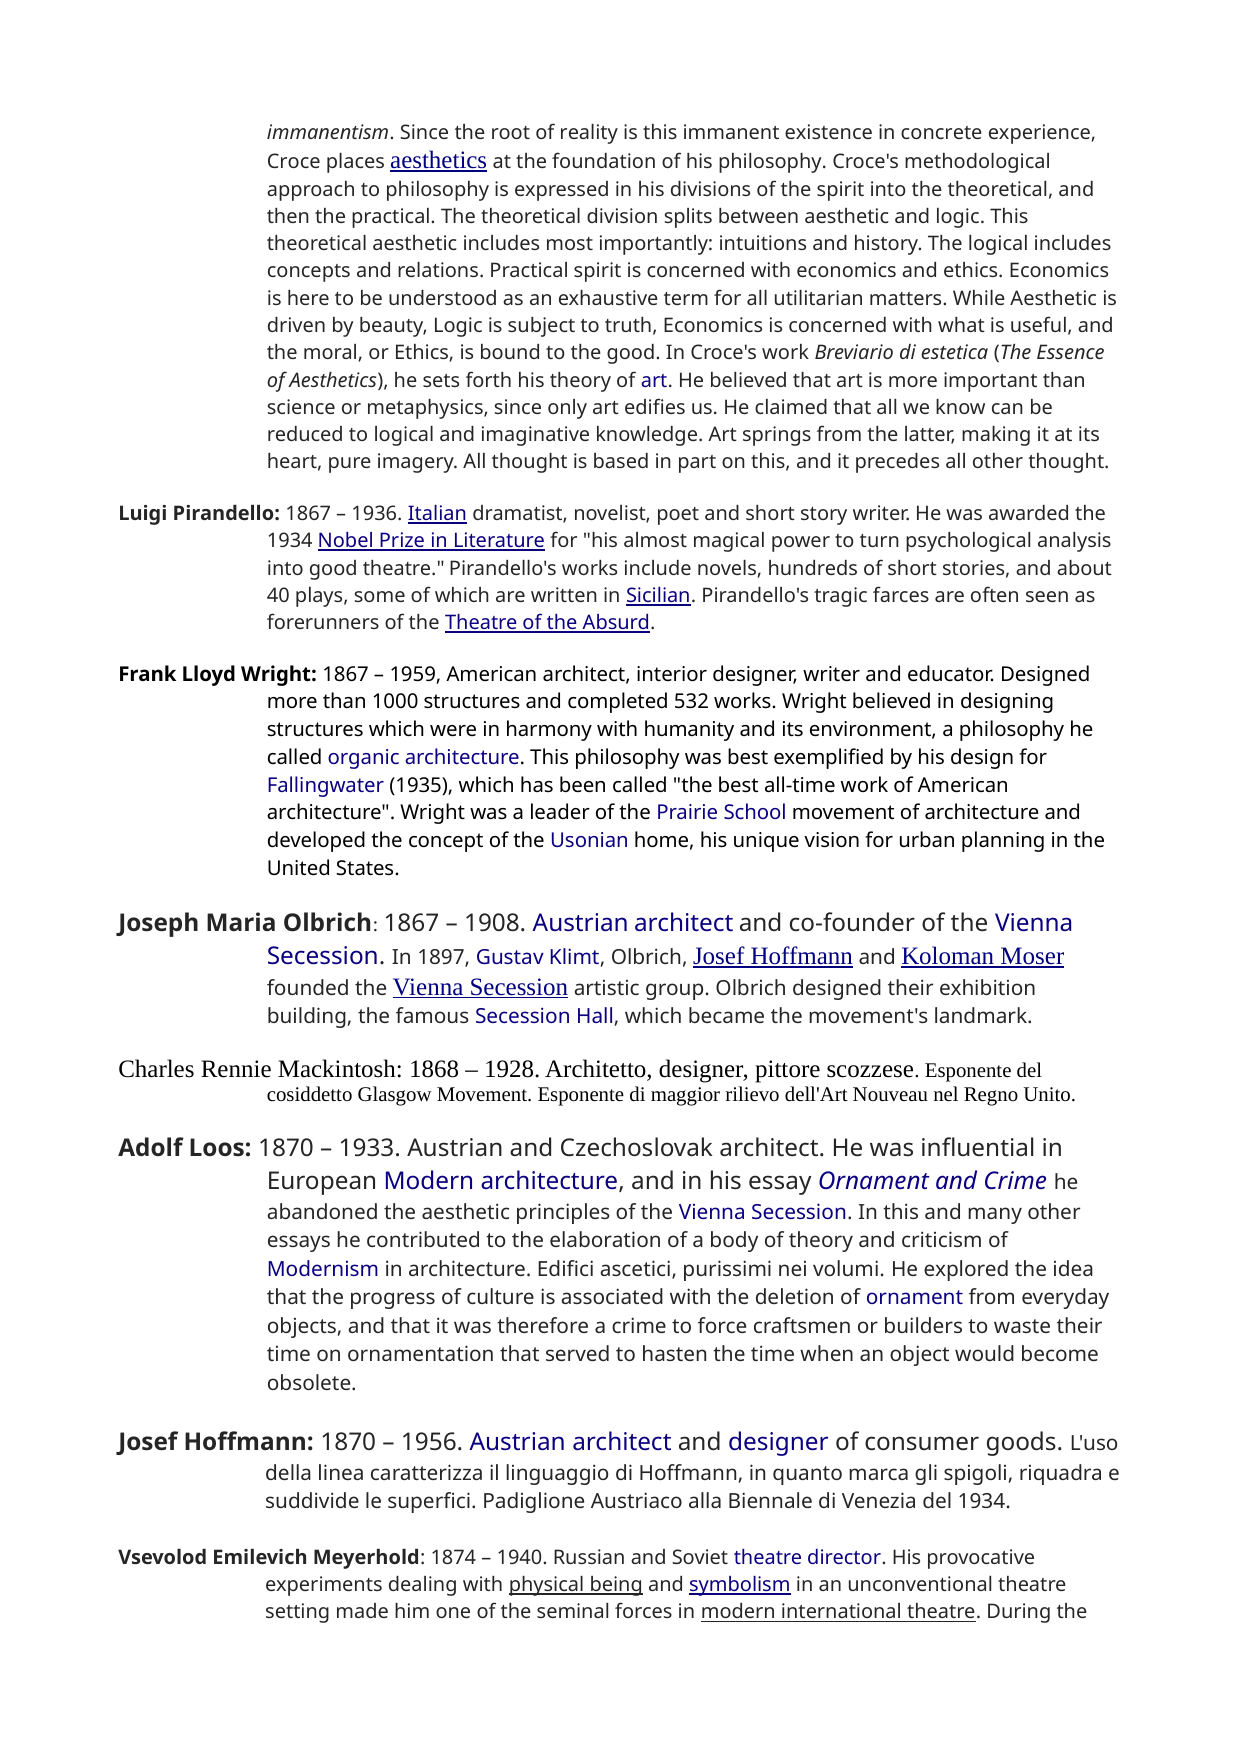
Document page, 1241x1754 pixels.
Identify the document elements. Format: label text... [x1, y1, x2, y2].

text Frank Lloyd Wright: 1867 – 1959, American architect, interior designer, writer and educator. Designed more than 1000 structures and completed 532 works. Wright believed in designing structures which were in harmony with humanity and its environment, a philosophy he called organic architecture. This philosophy was best exemplified by his design for Fallingwater (1935), which has been called "the best all-time work of American architecture". Wright was a leader of the Prairie School movement of architecture and developed the concept of the Usonian home, his unique vision for urban planning in the United States. [118, 659, 1122, 881]
text Vsevolod Emilevich Meyerhold: 1874 – 1940. Russian and Soviet theatre director. His provocative experiments dealing with physical being and symbolism in an unconventional theatre setting made him one of the seminal forces in modern international theatre. During the [118, 1543, 1122, 1625]
text Josef Hoffmann: 1870 – 1956. Austrian architect and designer of consumer goods. L'uso della linea caratterizza il linguaggio di Hoffmann, in quanto marca gli spigoli, riquadra e suddivide le superfici. Padiglione Austriaco alla Biennale di Venezia del 1934. [118, 1424, 1122, 1514]
text Luigi Pirandello: 1867 – 1936. Italian dramatist, novelist, poet and short story writer. He was awarded the 1934 Nobel Prize in Literature for "his almost magical power to turn psychological analysis into good theatre." Pirandello's works include novels, hundreds of short stories, and about 40 plays, some of which are written in Sicilian. Pirandello's tragic farces are often seen as forerunners of the Theatre of the Absurd. [118, 499, 1122, 635]
text Charles Rennie Mackintosh: 1868 – 1928. Architetto, designer, pittore scozzese. Esponente del cosiddetto Glasgow Movement. Esponente di maggior rilievo dell'Art Nouveau nel Regno Unito. [118, 1054, 1122, 1106]
text Joseph Maria Olbrich: 1867 – 1908. Austrian architect and co-founder of the Vienna Secession. In 1897, Gustav Klimt, Olbrich, Josef Hoffmann and Koloman Moser founded the Vienna Secession artistic group. Olbrich designed their exhibition building, the famous Secession Hall, which became the movement's landmark. [118, 905, 1122, 1029]
text immanentism. Since the root of reality is this immanent existence in concrete experience, Croce places aesthetics at the foundation of his philosophy. Croce's methodological approach to philosophy is expressed in his divisions of the spirit into the theoretical, and then the practical. The theoretical division splits between aesthetic and logic. This theoretical aesthetic includes most importantly: intuitions and history. The logical includes concepts and relations. Practical spirit is concerned with economics and ethics. Economics is here to be understood as an exhaustive term for all utilitarian matters. While Aesthetic is driven by beauty, Logic is subject to truth, Economics is concerned with what is useful, and the moral, or Ethics, is bound to the good. In Croce's work Breviario di estetica (The Essence of Aesthetics), he sets forth his theory of art. He believed that art is more important than science or metaphysics, since only art edifies us. He claimed that all we know can be reduced to logical and imaginative knowledge. Art springs from the latter, making it at its heart, pure imagery. All thought is based in part on this, and it precedes all other thought. [118, 118, 1122, 475]
text Adolf Loos: 1870 – 1933. Austrian and Czechoslovak architect. He was influential in European Modern architecture, and in his essay Ornament and Crime he abandoned the aesthetic principles of the Vienna Secession. In this and many other essays he contributed to the elaboration of a body of theory and criticism of Modernism in architecture. Edifici ascetici, purissimi nei volumi. He explored the idea that the progress of culture is associated with the deletion of ornament from everyday objects, and that it was therefore a crime to force craftsmen or builders to waste their time on ornamentation that served to hasten the time when an object would become obsolete. [118, 1131, 1122, 1396]
